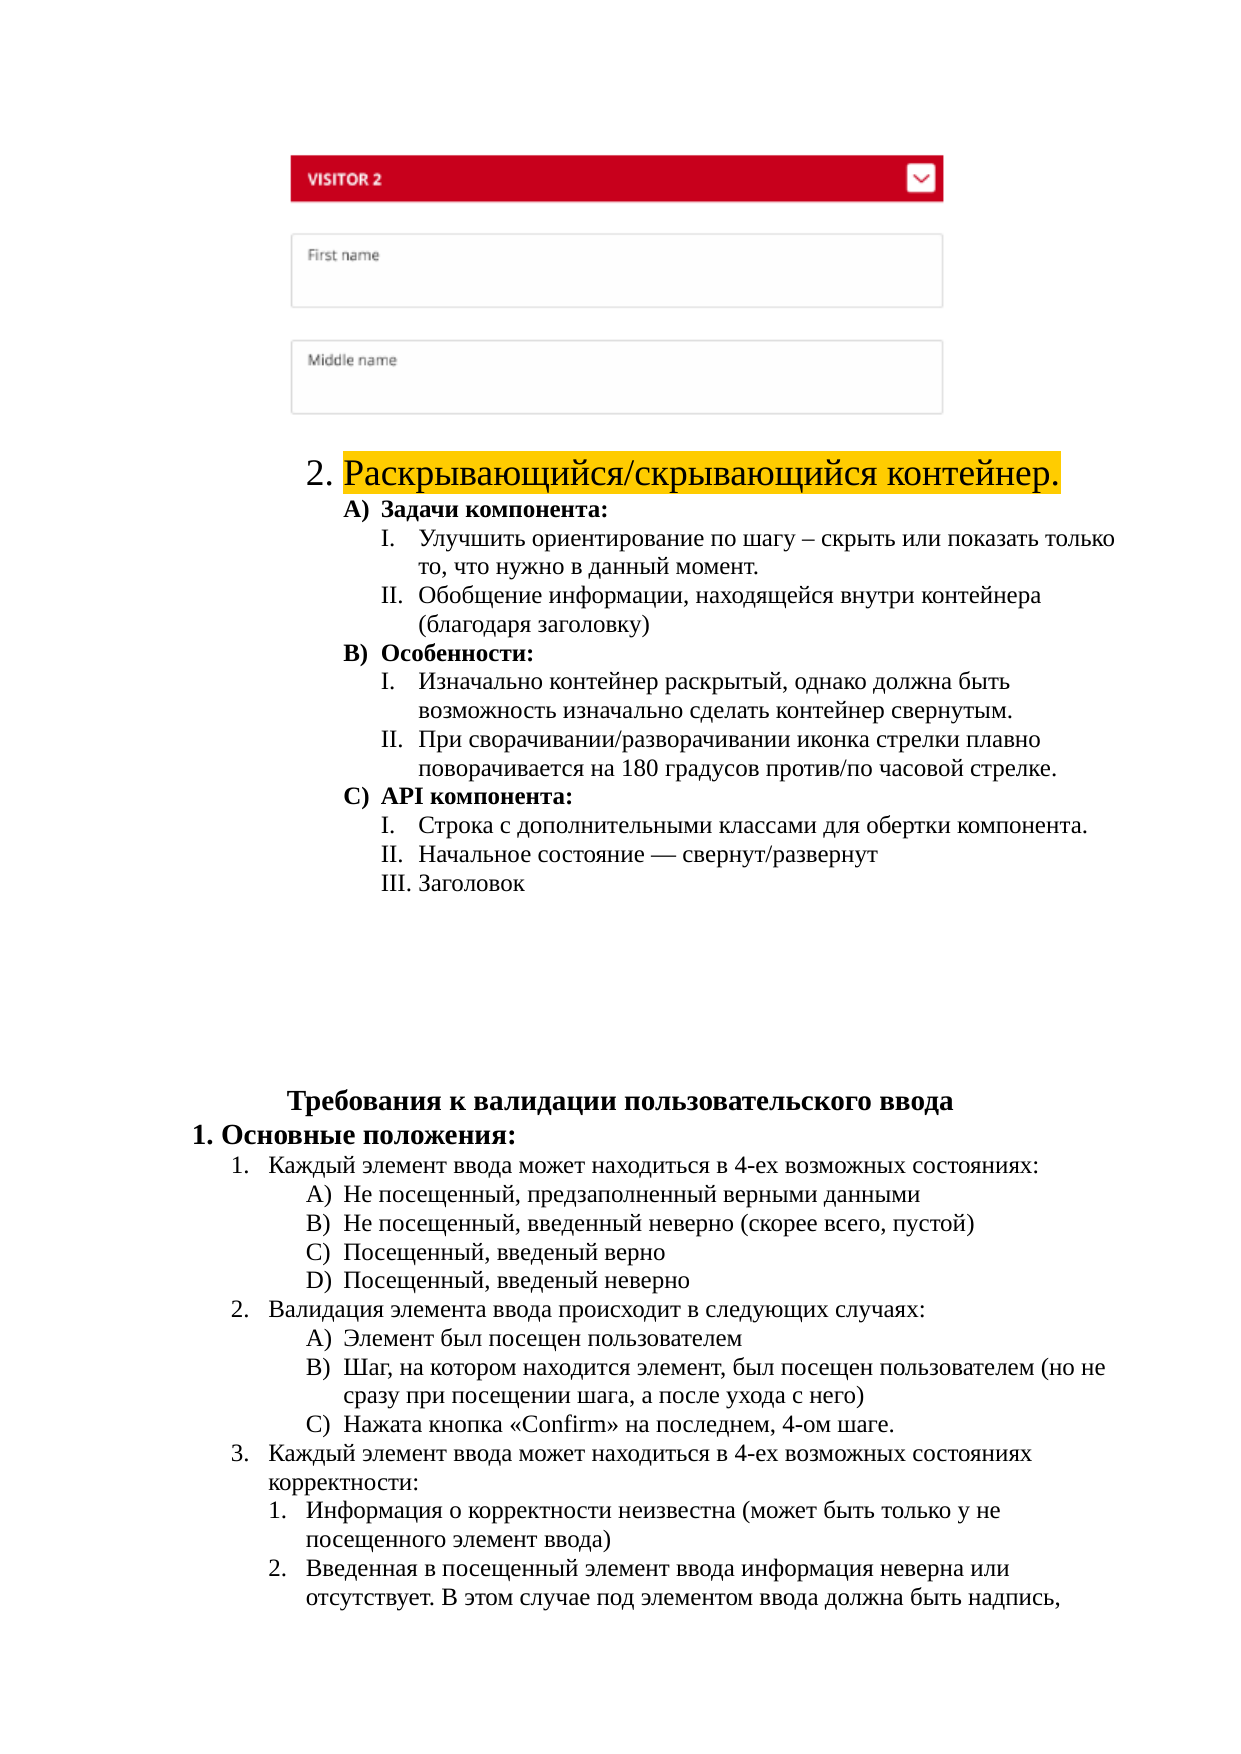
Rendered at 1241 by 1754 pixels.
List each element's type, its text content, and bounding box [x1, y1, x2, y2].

list Строка с дополнительными классами для обертки компонента. [381, 810, 1122, 839]
text 1. Основные положения: [118, 1117, 1122, 1150]
list Посещенный, введеный верно [306, 1237, 1122, 1265]
list Задачи компонента: [343, 494, 1122, 523]
list Элемент был посещен пользователем [306, 1323, 1122, 1352]
list Раскрывающийся/скрывающийся контейнер. [306, 451, 1122, 494]
list Каждый элемент ввода может находиться в 4-ех возможных состояниях корректности: [231, 1438, 1122, 1495]
list Валидация элемента ввода происходит в следующих случаях: [231, 1294, 1122, 1323]
list Нажата кнопка «Confirm» на последнем, 4-ом шаге. [306, 1409, 1122, 1438]
list Посещенный, введеный неверно [306, 1265, 1122, 1294]
list При сворачивании/разворачивании иконка стрелки плавно поворачивается на 180 градусов против/по часовой стрелке. [381, 724, 1122, 781]
list Заголовок [381, 868, 1122, 896]
list Начальное состояние — свернут/развернут [381, 839, 1122, 868]
list Изначально контейнер раскрытый, однако должна быть возможность изначально сделать контейнер свернутым. [381, 666, 1122, 724]
list Не посещенный, введенный неверно (скорее всего, пустой) [306, 1208, 1122, 1237]
list Обобщение информации, находящейся внутри контейнера (благодаря заголовку) [381, 580, 1122, 638]
list Улучшить ориентирование по шагу – скрыть или показать только то, что нужно в данный момент. [381, 523, 1122, 580]
list API компонента: [343, 781, 1122, 810]
list Каждый элемент ввода может находиться в 4-ех возможных состояниях: [231, 1150, 1122, 1179]
list Информация о корректности неизвестна (может быть только у не посещенного элемент ввода) [268, 1495, 1122, 1553]
list Введенная в посещенный элемент ввода информация неверна или отсутствует. В этом случае под элементом ввода должна быть надпись, [268, 1553, 1122, 1610]
list Не посещенный, предзаполненный верными данными [306, 1179, 1122, 1208]
list Особенности: [343, 638, 1122, 666]
list Шаг, на котором находится элемент, был посещен пользователем (но не сразу при посещении шага, а после ухода с него) [306, 1352, 1122, 1409]
text Требования к валидации пользовательского ввода [118, 1083, 1122, 1117]
